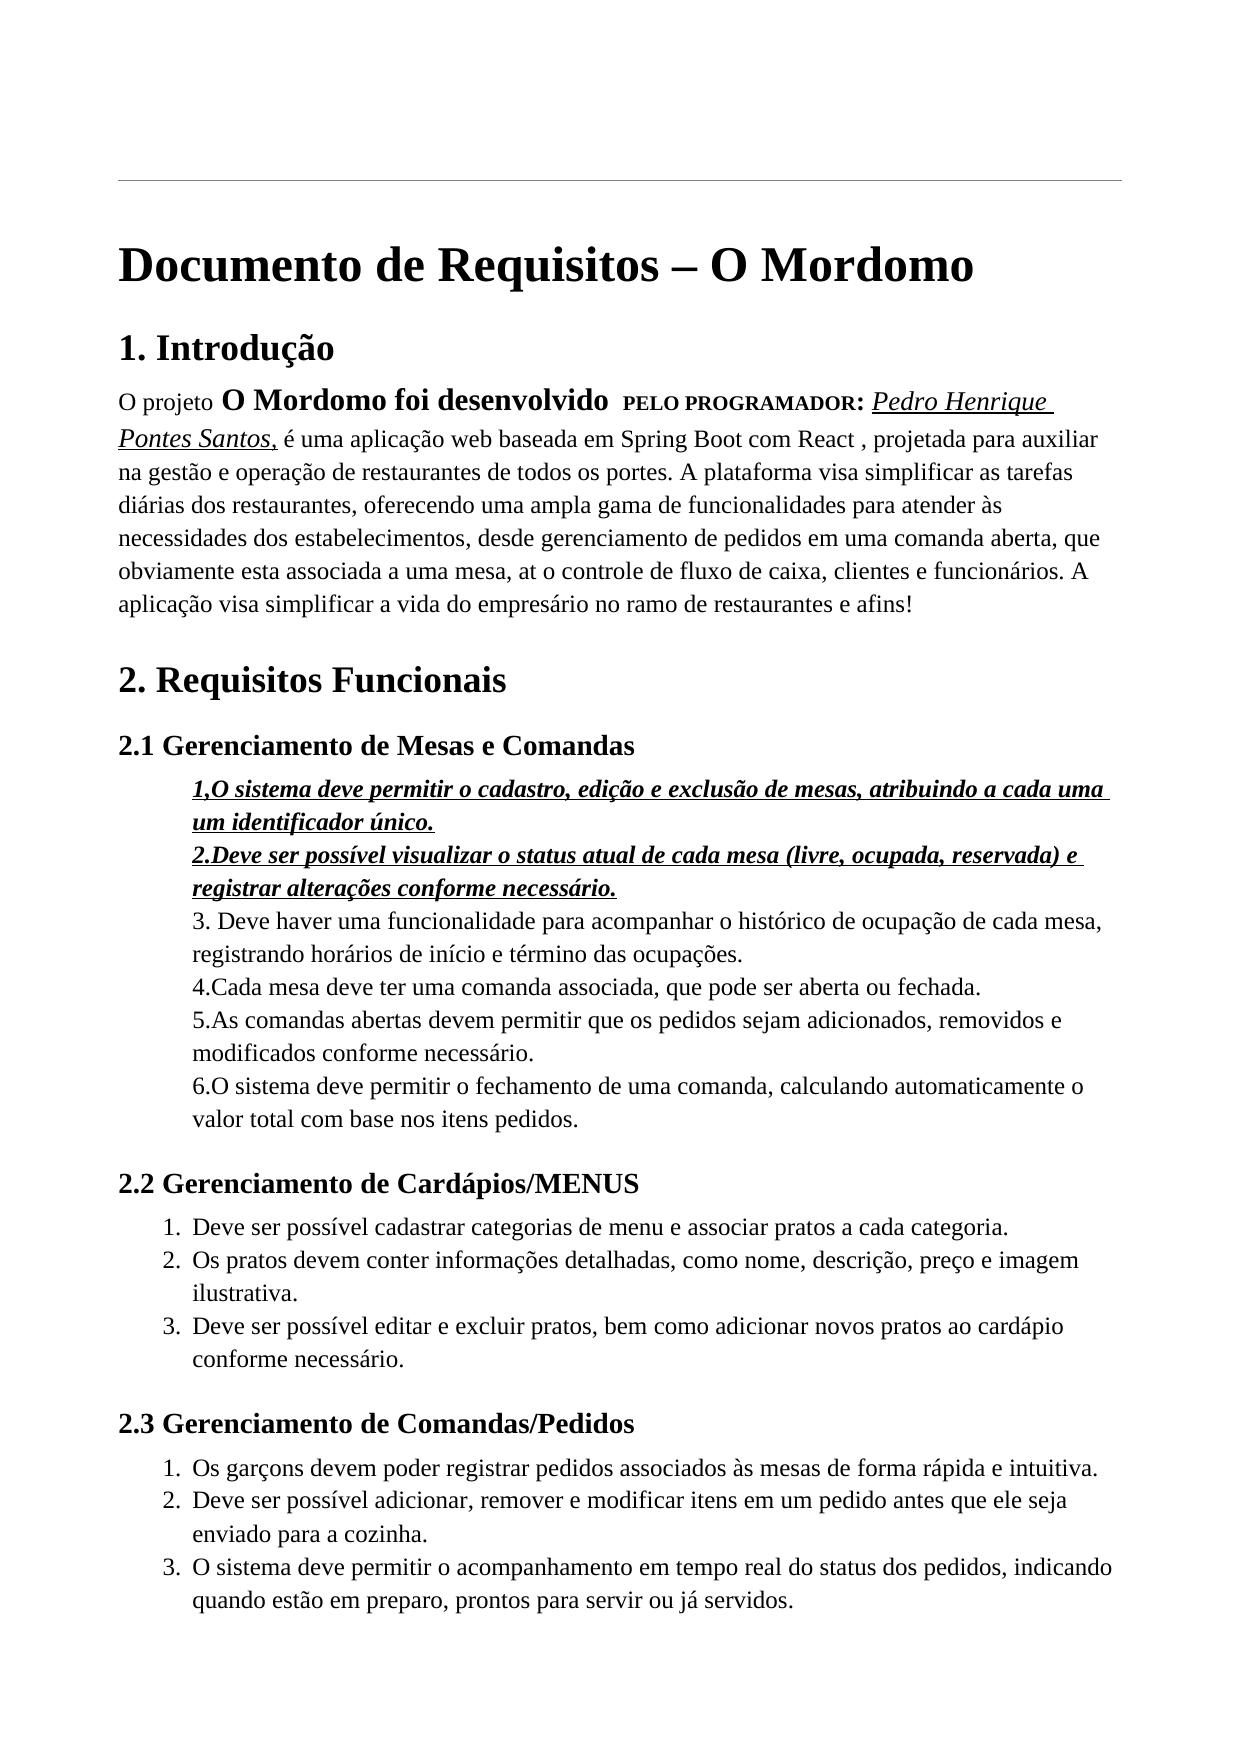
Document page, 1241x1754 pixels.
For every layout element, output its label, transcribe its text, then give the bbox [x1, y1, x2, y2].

list Deve ser possível editar e excluir pratos, bem como adicionar novos pratos ao cardápio conforme necessário. [162, 1311, 1122, 1373]
subtitle 2.2 Gerenciamento de Cardápios/MENUS [118, 1166, 1122, 1200]
list 3. Deve haver uma funcionalidade para acompanhar o histórico de ocupação de cada mesa, registrando horários de início e término das ocupações. [162, 906, 1122, 968]
list Os pratos devem conter informações detalhadas, como nome, descrição, preço e imagem ilustrativa. [162, 1245, 1122, 1307]
text O projeto O Mordomo foi desenvolvido PELO PROGRAMADOR: Pedro Henrique Pontes Santos, é uma aplicação web baseada em Spring Boot com React , projetada para auxiliar na gestão e operação de restaurantes de todos os portes. A plataforma visa simplificar as tarefas diárias dos restaurantes, oferecendo uma ampla gama de funcionalidades para atender às necessidades dos estabelecimentos, desde gerenciamento de pedidos em uma comanda aberta, que obviamente esta associada a uma mesa, at o controle de fluxo de caixa, clientes e funcionários. A aplicação visa simplificar a vida do empresário no ramo de restaurantes e afins! [118, 381, 1122, 618]
list Os garçons devem poder registrar pedidos associados às mesas de forma rápida e intuitiva. [162, 1453, 1122, 1481]
list O sistema deve permitir o acompanhamento em tempo real do status dos pedidos, indicando quando estão em preparo, prontos para servir ou já servidos. [162, 1552, 1122, 1613]
list Deve ser possível adicionar, remover e modificar itens em um pedido antes que ele seja enviado para a cozinha. [162, 1486, 1122, 1547]
list 1,O sistema deve permitir o cadastro, edição e exclusão de mesas, atribuindo a cada uma um identificador único. [162, 774, 1122, 836]
subtitle 2. Requisitos Funcionais [118, 658, 1122, 701]
list 6.O sistema deve permitir o fechamento de uma comanda, calculando automaticamente o valor total com base nos itens pedidos. [162, 1071, 1122, 1133]
list 2.Deve ser possível visualizar o status atual de cada mesa (livre, ocupada, reservada) e registrar alterações conforme necessário. [162, 840, 1122, 902]
subtitle 1. Introdução [118, 326, 1122, 369]
subtitle 2.3 Gerenciamento de Comandas/Pedidos [118, 1407, 1122, 1440]
subtitle 2.1 Gerenciamento de Mesas e Comandas [118, 728, 1122, 761]
list Deve ser possível cadastrar categorias de menu e associar pratos a cada categoria. [162, 1212, 1122, 1241]
subtitle Documento de Requisitos – O Mordomo [118, 235, 1122, 292]
list 4.Cada mesa deve ter uma comanda associada, que pode ser aberta ou fechada. [162, 972, 1122, 1001]
list 5.As comandas abertas devem permitir que os pedidos sejam adicionados, removidos e modificados conforme necessário. [162, 1005, 1122, 1067]
